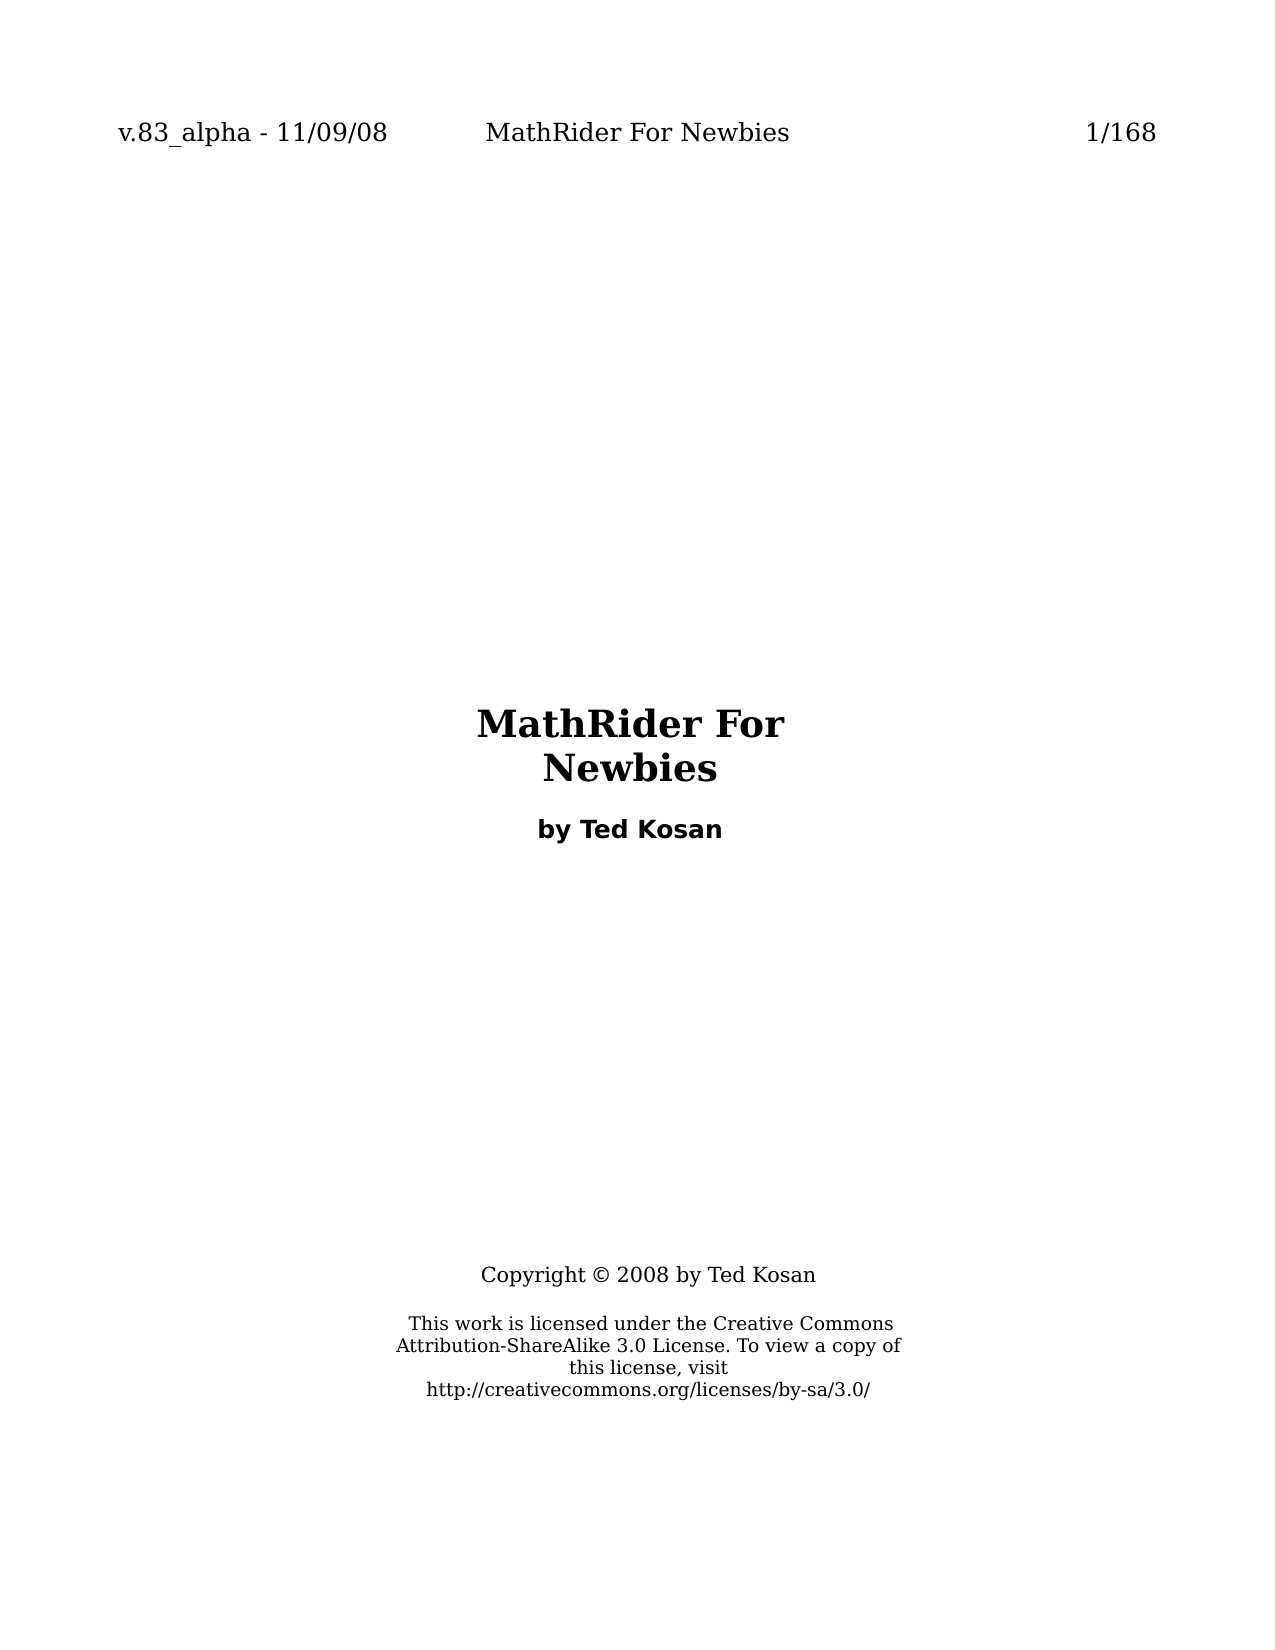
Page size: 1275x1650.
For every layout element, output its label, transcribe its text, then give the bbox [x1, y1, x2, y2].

text Copyright © 2008 by Ted Kosan [382, 1260, 915, 1289]
text MathRider For Newbies [427, 702, 832, 790]
text by Ted Kosan [427, 815, 832, 844]
text This work is licensed under the Creative Commons Attribution-ShareAlike 3.0 License. To view a copy of this license, visit http://creativecommons.org/licenses/by-sa/3.0/ [382, 1313, 915, 1401]
